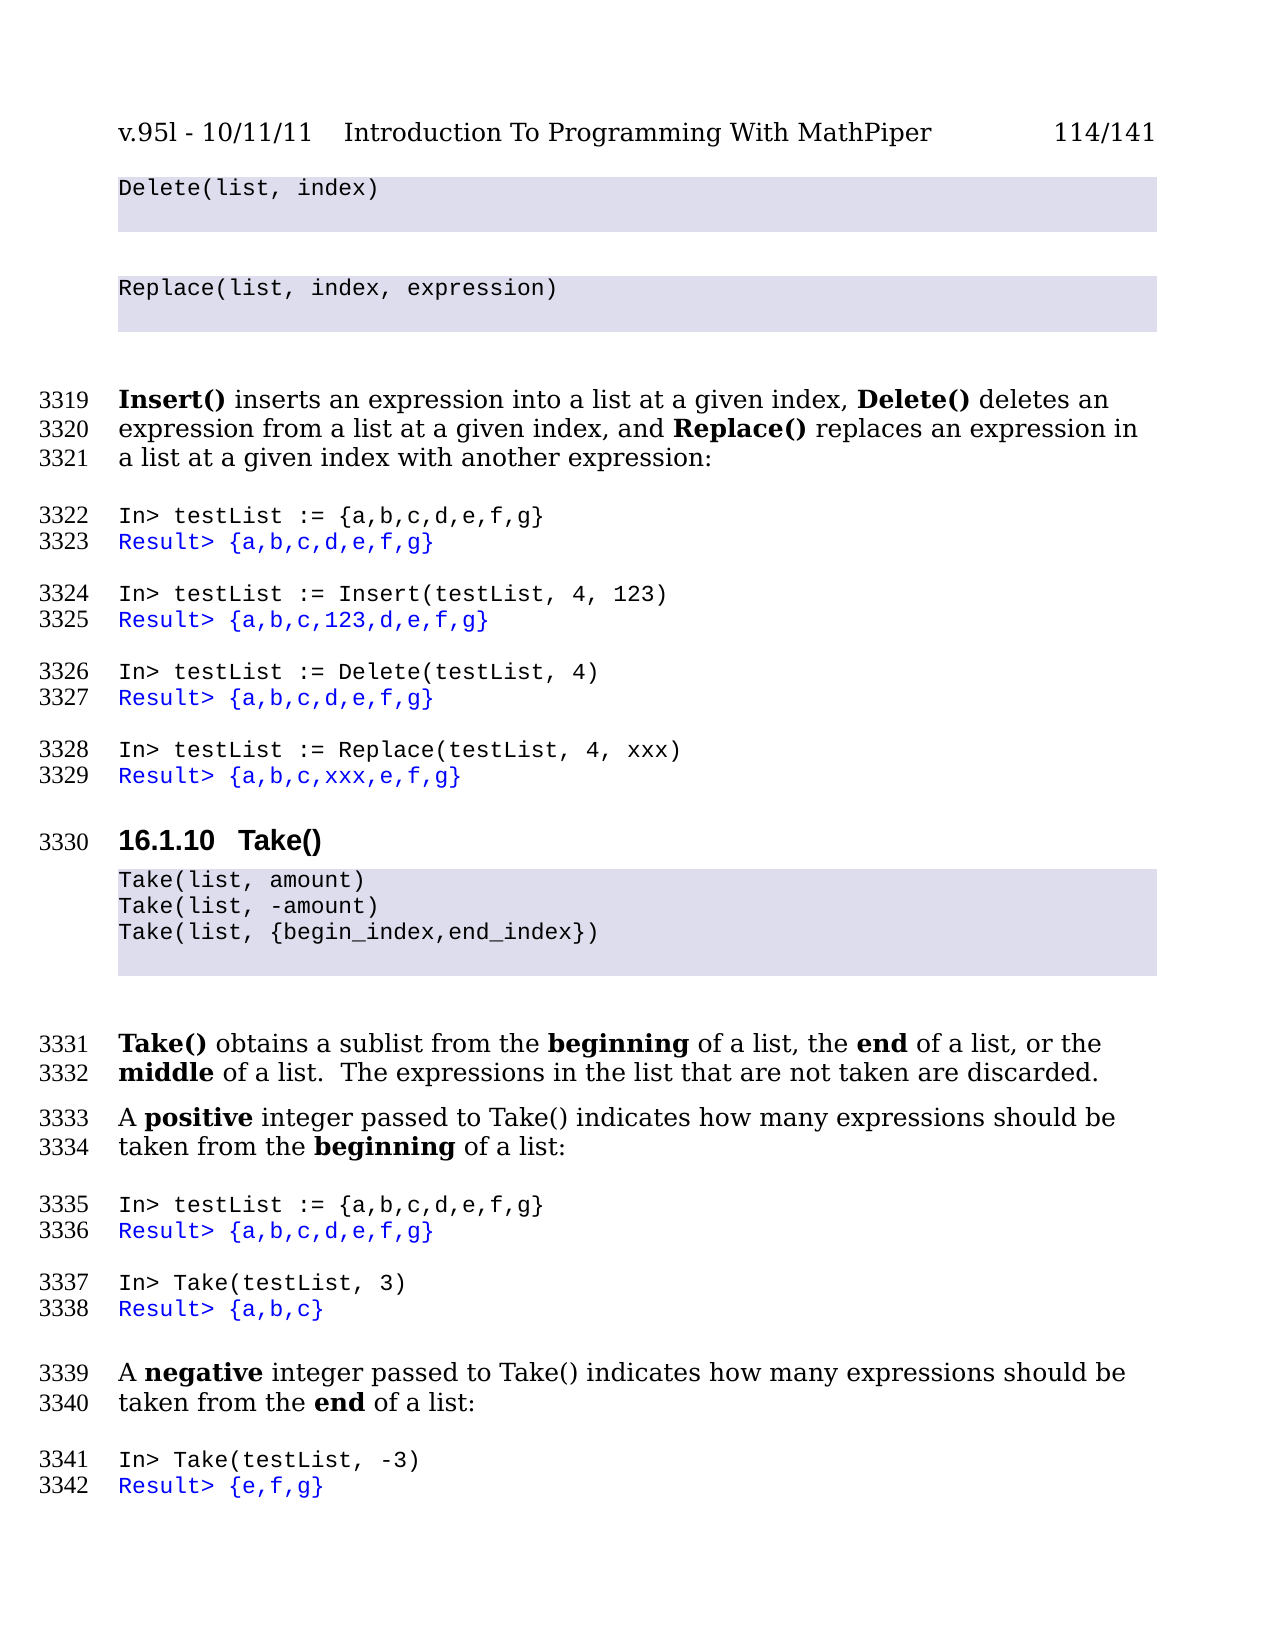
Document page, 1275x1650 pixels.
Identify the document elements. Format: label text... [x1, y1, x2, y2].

text In> testList := Replace(testList, 4, xxx) [118, 738, 1157, 764]
text In> testList := Insert(testList, 4, 123) [118, 583, 1157, 608]
table_header Take(list, amount) Take(list, -amount) Take(list, {begin_index,end_index}) [118, 869, 1157, 976]
subtitle Take() [118, 823, 1157, 857]
table_header Replace(list, index, expression) [118, 276, 1157, 332]
text In> Take(testList, 3) [118, 1271, 1157, 1297]
text In> testList := Delete(testList, 4) [118, 660, 1157, 686]
text Take() obtains a sublist from the beginning of a list, the end of a list, or the middle of a list. The expressions in the list that are not taken are discarded. [118, 1029, 1157, 1088]
text Result> {a,b,c,d,e,f,g} [118, 686, 1157, 712]
text In> testList := {a,b,c,d,e,f,g} [118, 1193, 1157, 1219]
text Result> {a,b,c,xxx,e,f,g} [118, 764, 1157, 790]
text A positive integer passed to Take() indicates how many expressions should be taken from the beginning of a list: [118, 1103, 1157, 1162]
text Insert() inserts an expression into a list at a given index, Delete() deletes an expression from a list at a given index, and Replace() replaces an expression in a list at a given index with another expression: [118, 385, 1157, 473]
text Result> {a,b,c,d,e,f,g} [118, 1219, 1157, 1245]
text Result> {a,b,c,d,e,f,g} [118, 531, 1157, 557]
text In> Take(testList, -3) [118, 1449, 1157, 1475]
text Result> {a,b,c} [118, 1297, 1157, 1323]
table_header Delete(list, index) [118, 177, 1157, 232]
text Result> {a,b,c,123,d,e,f,g} [118, 608, 1157, 634]
text In> testList := {a,b,c,d,e,f,g} [118, 505, 1157, 531]
text A negative integer passed to Take() indicates how many expressions should be taken from the end of a list: [118, 1358, 1157, 1417]
text Result> {e,f,g} [118, 1475, 1157, 1501]
